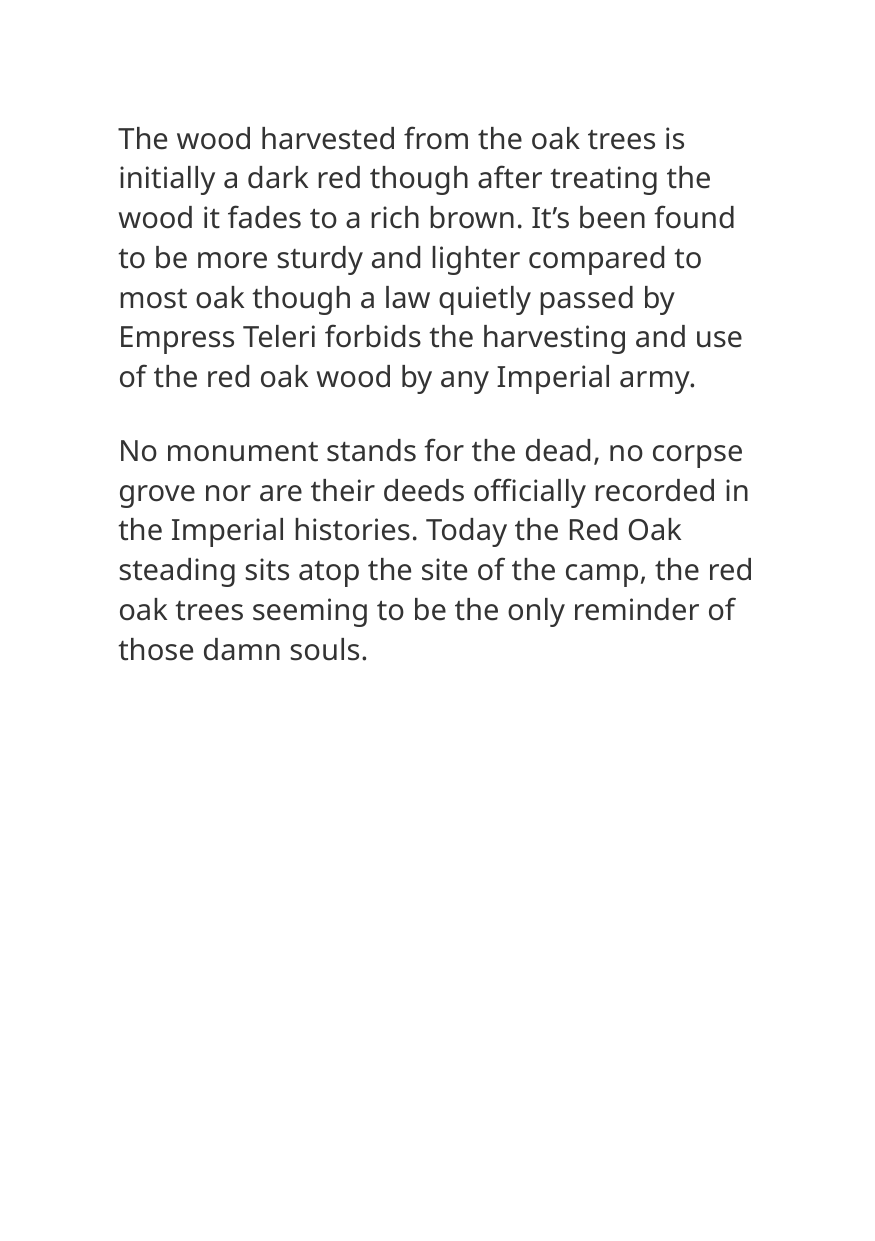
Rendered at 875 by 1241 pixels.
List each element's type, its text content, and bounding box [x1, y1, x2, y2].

text No monument stands for the dead, no corpse grove nor are their deeds officially recorded in the Imperial histories. Today the Red Oak steading sits atop the site of the camp, the red oak trees seeming to be the only reminder of those damn souls. [118, 430, 756, 668]
text The wood harvested from the oak trees is initially a dark red though after treating the wood it fades to a rich brown. It’s been found to be more sturdy and lighter compared to most oak though a law quietly passed by Empress Teleri forbids the harvesting and use of the red oak wood by any Imperial army. [118, 118, 756, 396]
